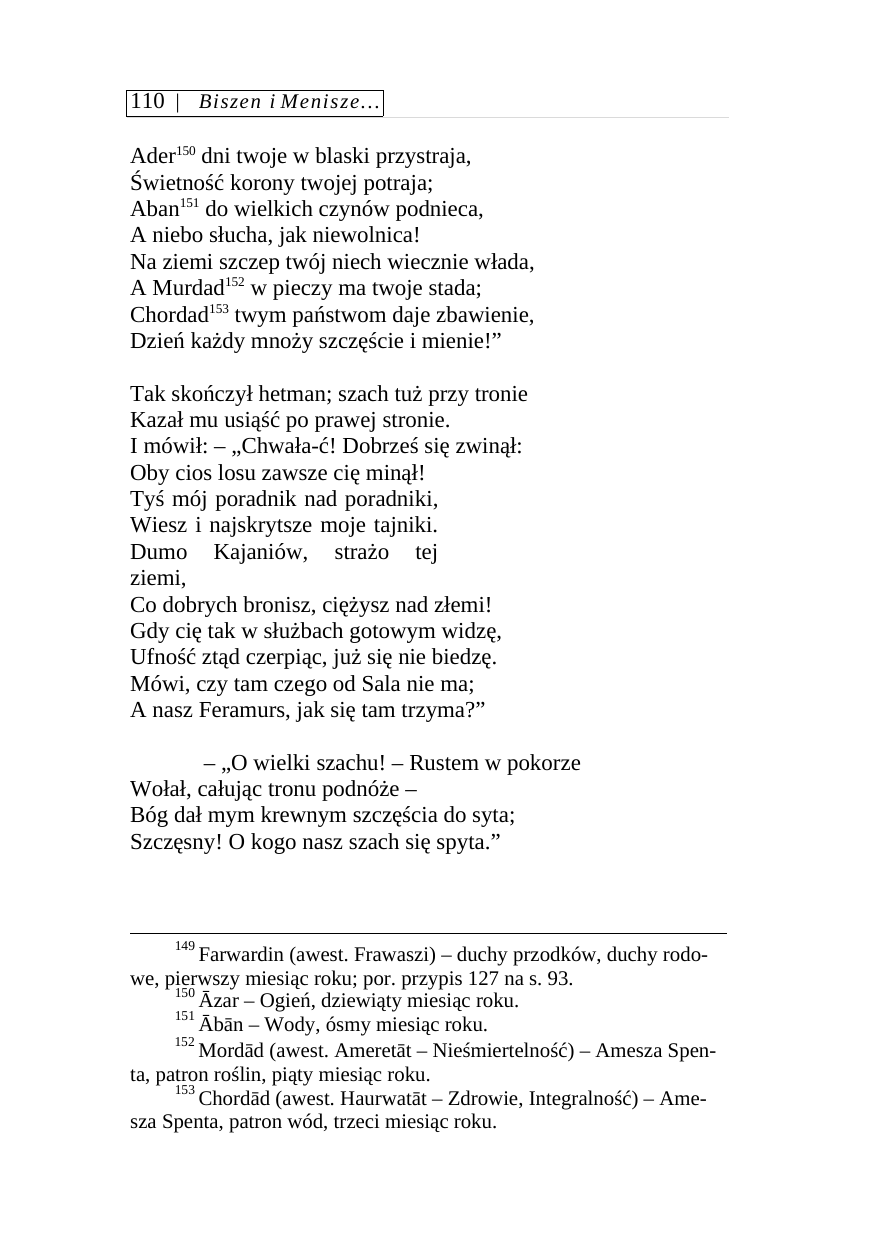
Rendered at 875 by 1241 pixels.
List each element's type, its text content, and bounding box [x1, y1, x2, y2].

text I mówił: – „Chwała-ć! Dobrześ się zwinął: Oby cios losu zawsze cię minął! [130, 432, 524, 485]
text – „O wielki szachu! – Rustem w pokorze Wołał, całując tronu podnóże – [130, 749, 582, 801]
text A nasz Feramurs, jak się tam trzyma?” [130, 696, 757, 722]
text Bóg dał mym krewnym szczęścia do syta; Szczęsny! O kogo nasz szach się spyta.” [130, 801, 517, 854]
text Ader150 dni twoje w blaski przystraja, Świetność korony twojej potraja; Aban151 do wielkich czynów podnieca, A niebo słucha, jak niewolnica! [130, 142, 487, 248]
text Na ziemi szczep twój niech wiecznie włada, A Murdad152 w pieczy ma twoje stada; Chordad153 twym państwom daje zbawienie, Dzień każdy mnoży szczęście i mienie!” [130, 248, 538, 353]
text 149 Farwardin (awest. Frawaszi) – duchy przodków, duchy rodo- we, pierwszy miesiąc roku; por. przypis 127 na s. 93. [130, 934, 714, 990]
text 151 Ābān – Wody, ósmy miesiąc roku. [174, 1012, 757, 1036]
text 152 Mordād (awest. Ameretāt – Nieśmiertelność) – Amesza Spen- ta, patron roślin, piąty miesiąc roku. [130, 1038, 731, 1086]
text Tak skończył hetman; szach tuż przy tronie Kazał mu usiąść po prawej stronie. [130, 380, 529, 432]
text Co dobrych bronisz, ciężysz nad złemi! Gdy cię tak w służbach gotowym widzę, Ufność ztąd czerpiąc, już się nie biedzę. Mówi, czy tam czego od Sala nie ma; [130, 591, 503, 696]
text 153 Chordād (awest. Haurwatāt – Zdrowie, Integralność) – Ame- sza Spenta, patron wód, trzeci miesiąc roku. [130, 1086, 714, 1134]
text Tyś mój poradnik nad poradniki, Wiesz i najskrytsze moje tajniki. Dumo Kajaniów, strażo tej ziemi, [130, 485, 438, 591]
text 150 Āzar – Ogień, dziewiąty miesiąc roku. [174, 990, 757, 1012]
